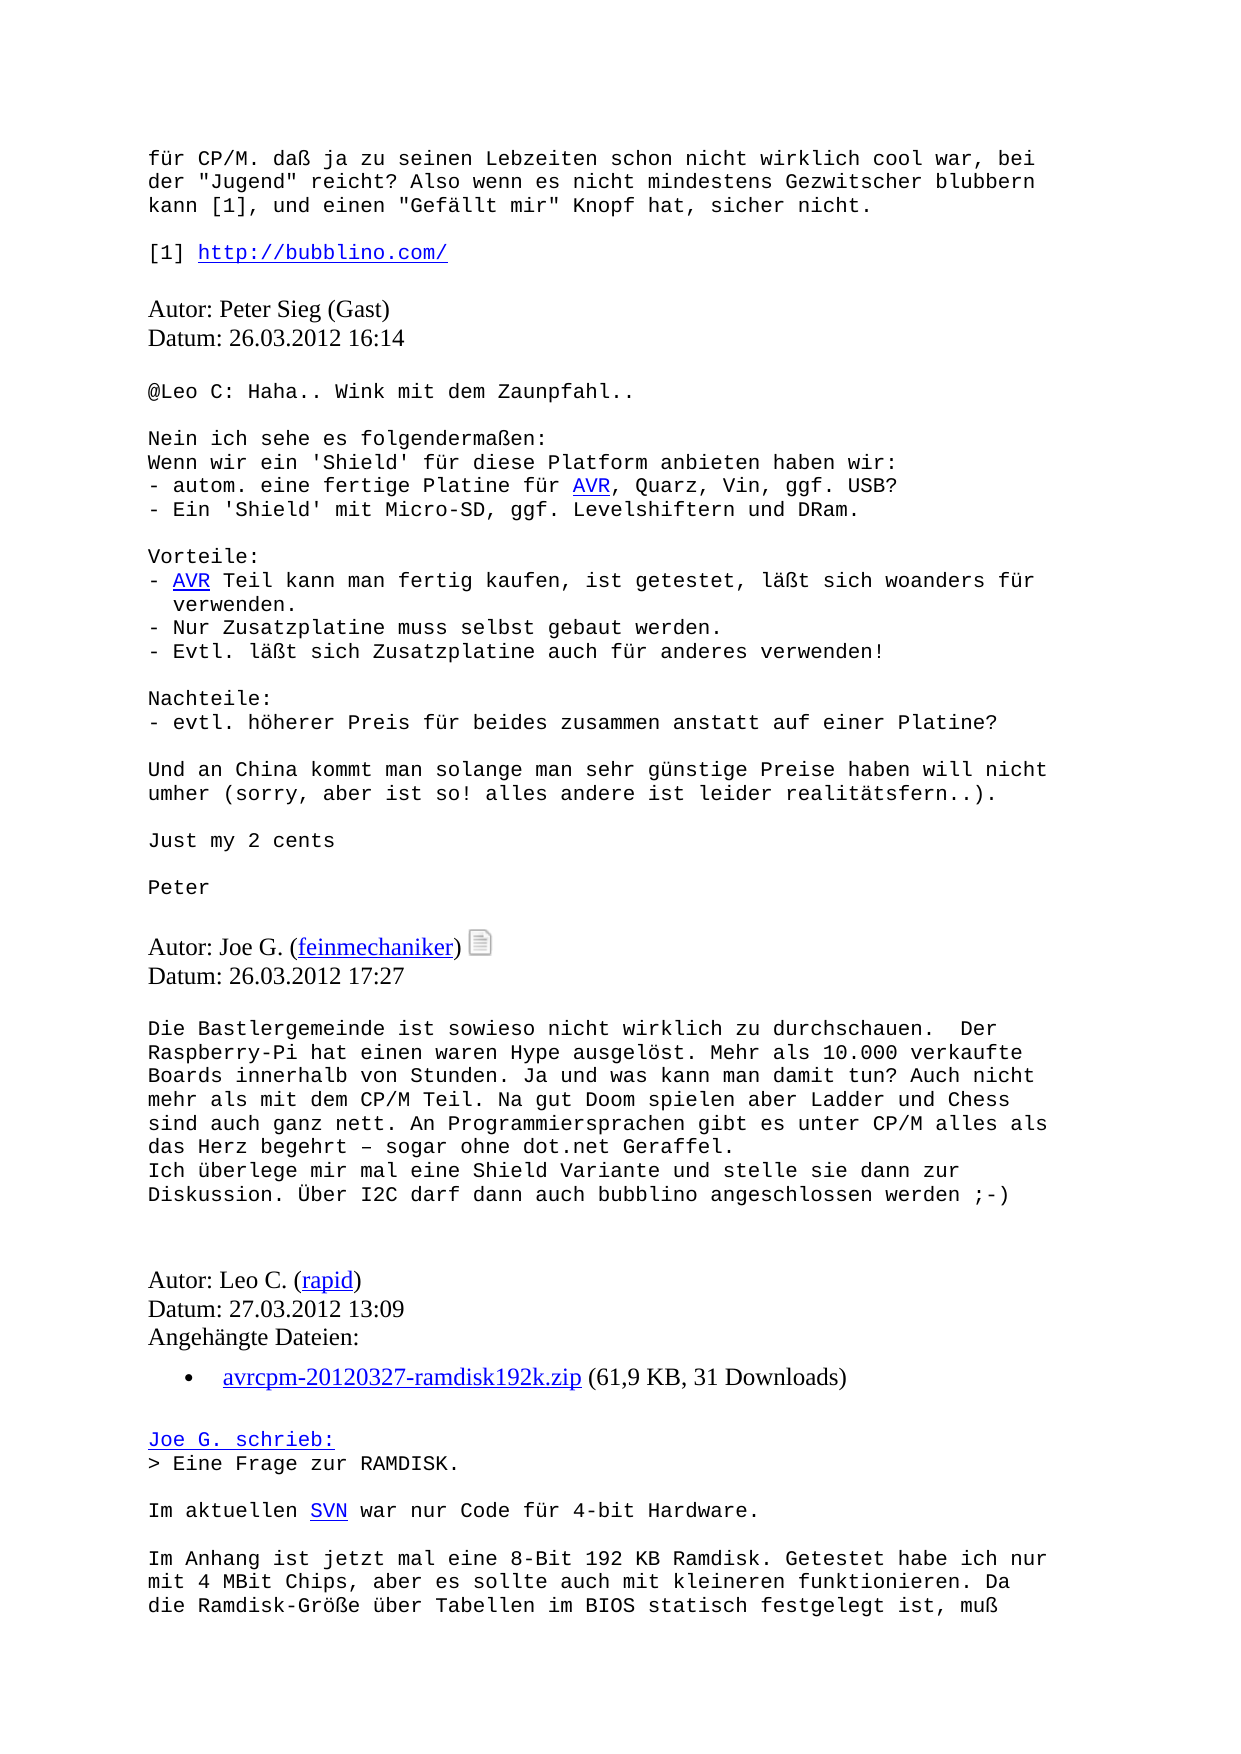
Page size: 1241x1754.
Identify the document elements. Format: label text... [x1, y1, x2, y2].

text Just my 2 cents [148, 830, 1093, 854]
text der "Jugend" reicht? Also wenn es nicht mindestens Gezwitscher blubbern [148, 171, 1093, 195]
picture [467, 929, 494, 956]
text Und an China kommt man solange man sehr günstige Preise haben will nicht [148, 759, 1093, 783]
text Boards innerhalb von Stunden. Ja und was kann man damit tun? Auch nicht [148, 1066, 1093, 1089]
text die Ramdisk-Größe über Tabellen im BIOS statisch festgelegt ist, muß [148, 1595, 1093, 1619]
text kann [1], und einen "Gefällt mir" Knopf hat, sicher nicht. [148, 195, 1093, 218]
list avrcpm-20120327-ramdisk192k.zip (61,9 KB, 31 Downloads) [185, 1362, 1093, 1390]
text mehr als mit dem CP/M Teil. Na gut Doom spielen aber Ladder und Chess [148, 1089, 1093, 1113]
text Im Anhang ist jetzt mal eine 8-Bit 192 KB Ramdisk. Getestet habe ich nur [148, 1548, 1093, 1571]
text Vorteile: [148, 546, 1093, 570]
text umher (sorry, aber ist so! alles andere ist leider realitätsfern..). [148, 783, 1093, 806]
text mit 4 MBit Chips, aber es sollte auch mit kleineren funktionieren. Da [148, 1571, 1093, 1595]
text Wenn wir ein 'Shield' für diese Platform anbieten haben wir: [148, 452, 1093, 475]
text Nein ich sehe es folgendermaßen: [148, 428, 1093, 452]
text Autor: Leo C. (rapid) [148, 1265, 1093, 1294]
text - Nur Zusatzplatine muss selbst gebaut werden. [148, 617, 1093, 641]
text Datum: 26.03.2012 17:27 [148, 961, 1093, 989]
text Autor: Joe G. (feinmechaniker) [148, 930, 1093, 961]
text > Eine Frage zur RAMDISK. [148, 1453, 1093, 1477]
text Datum: 26.03.2012 16:14 [148, 323, 1093, 352]
text - Evtl. läßt sich Zusatzplatine auch für anderes verwenden! [148, 641, 1093, 664]
text - Ein 'Shield' mit Micro-SD, ggf. Levelshiftern und DRam. [148, 499, 1093, 523]
text - autom. eine fertige Platine für AVR, Quarz, Vin, ggf. USB? [148, 475, 1093, 499]
text Peter [148, 877, 1093, 901]
text Joe G. schrieb: [148, 1429, 1093, 1453]
text @Leo C: Haha.. Wink mit dem Zaunpfahl.. [148, 381, 1093, 404]
text Ich überlege mir mal eine Shield Variante und stelle sie dann zur [148, 1160, 1093, 1184]
text Die Bastlergemeinde ist sowieso nicht wirklich zu durchschauen. Der [148, 1018, 1093, 1042]
text verwenden. [148, 594, 1093, 617]
text [1] http://bubblino.com/ [148, 242, 1093, 266]
text Im aktuellen SVN war nur Code für 4-bit Hardware. [148, 1500, 1093, 1524]
text - evtl. höherer Preis für beides zusammen anstatt auf einer Platine? [148, 712, 1093, 736]
text Autor: Peter Sieg (Gast) [148, 294, 1093, 323]
text das Herz begehrt – sogar ohne dot.net Geraffel. [148, 1136, 1093, 1160]
text sind auch ganz nett. An Programmiersprachen gibt es unter CP/M alles als [148, 1113, 1093, 1136]
text Raspberry-Pi hat einen waren Hype ausgelöst. Mehr als 10.000 verkaufte [148, 1042, 1093, 1066]
text - AVR Teil kann man fertig kaufen, ist getestet, läßt sich woanders für [148, 570, 1093, 594]
text Nachteile: [148, 688, 1093, 712]
text für CP/M. daß ja zu seinen Lebzeiten schon nicht wirklich cool war, bei [148, 148, 1093, 171]
text Diskussion. Über I2C darf dann auch bubblino angeschlossen werden ;-) [148, 1184, 1093, 1207]
text Datum: 27.03.2012 13:09 [148, 1294, 1093, 1322]
text Angehängte Dateien: [148, 1322, 1093, 1351]
